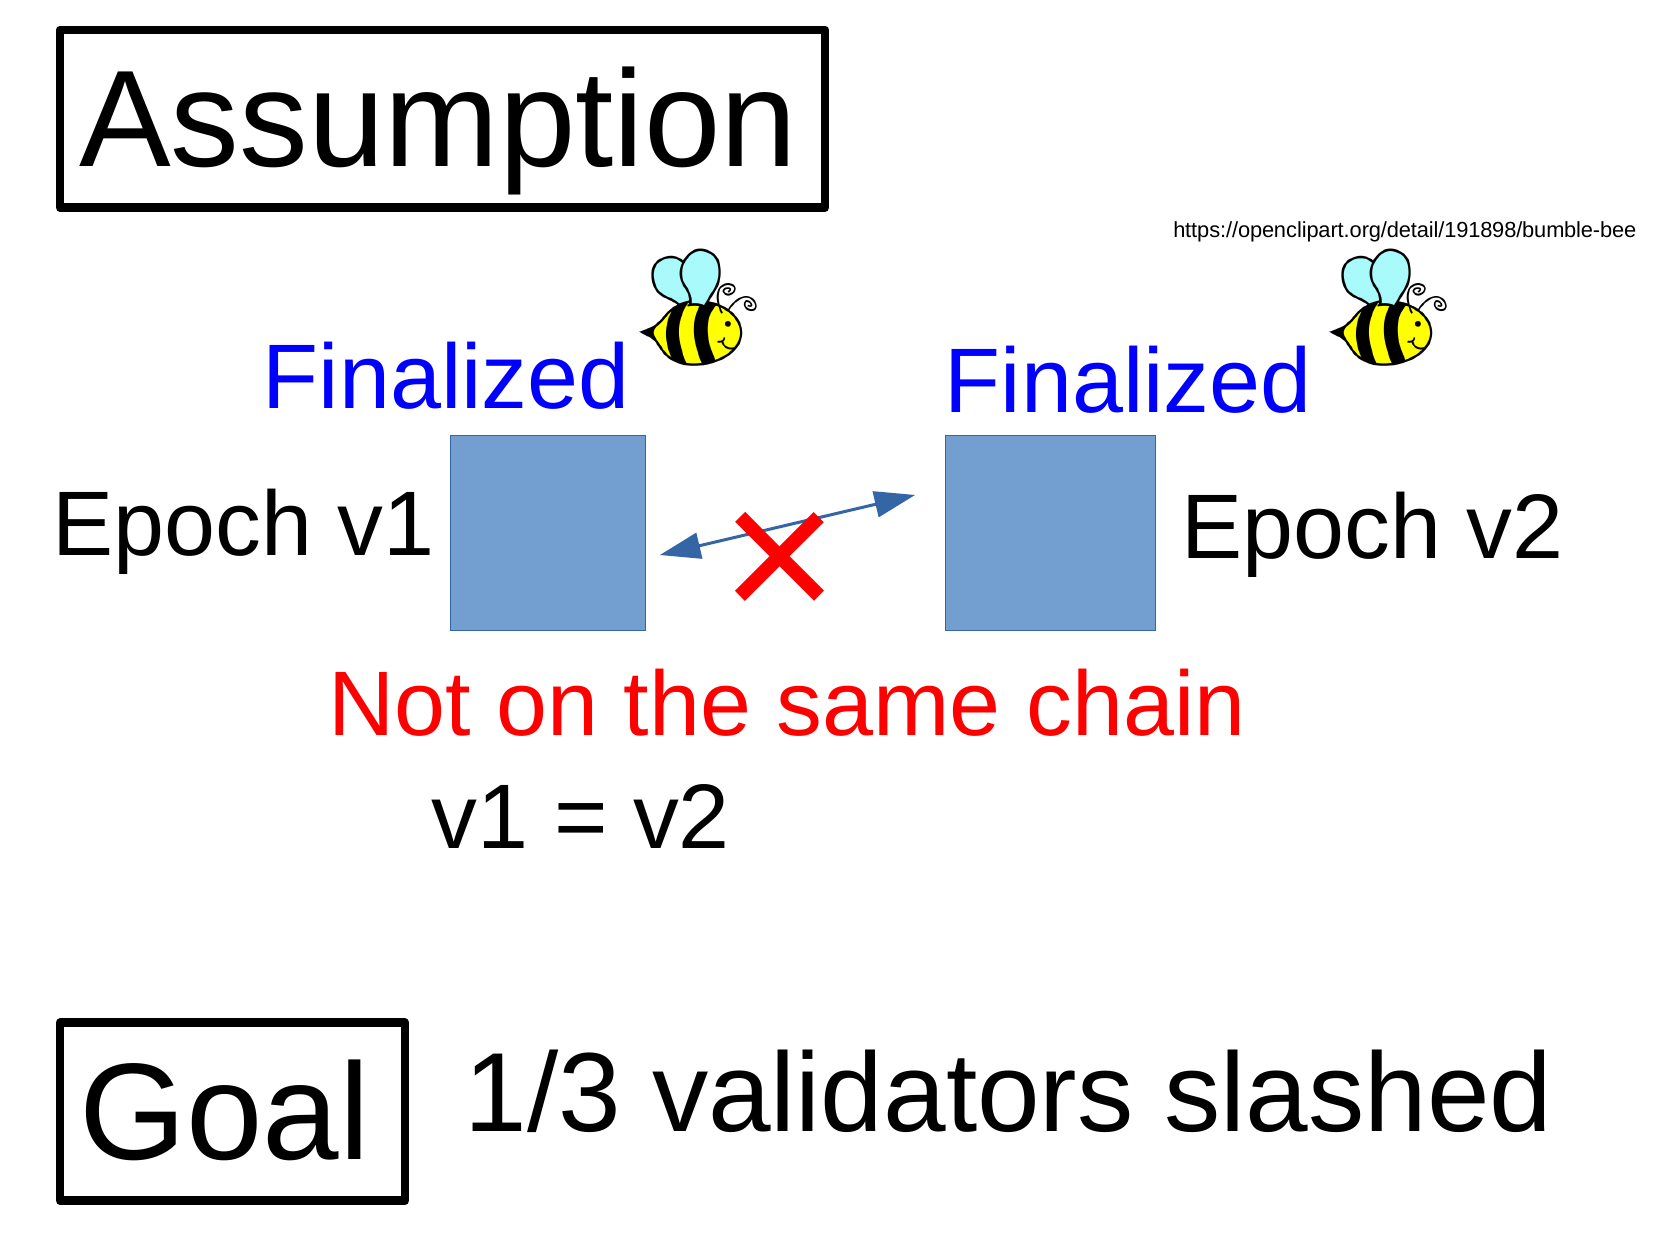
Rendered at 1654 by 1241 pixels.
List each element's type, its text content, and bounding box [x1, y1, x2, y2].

text_box Goal [60, 1022, 406, 1201]
text_box https://openclipart.org/detail/191898/bumble-bee [1158, 210, 1654, 267]
text_box Assumption [60, 30, 826, 208]
picture [1321, 267, 1456, 376]
text_box Epoch v1 [30, 465, 451, 597]
text_box 1/3 validators slashed [450, 1022, 1576, 1201]
picture [631, 239, 766, 376]
text_box Finalized [0, 318, 646, 451]
text_box [945, 481, 1156, 631]
text_box Not on the same chain [60, 645, 1516, 796]
text_box Epoch v2 [1158, 468, 1579, 600]
text_box Finalized [930, 321, 1651, 481]
text_box v1 = v2 or v1 ≠ v2 [345, 758, 1246, 886]
text_box × [675, 435, 886, 645]
text_box [450, 451, 646, 631]
